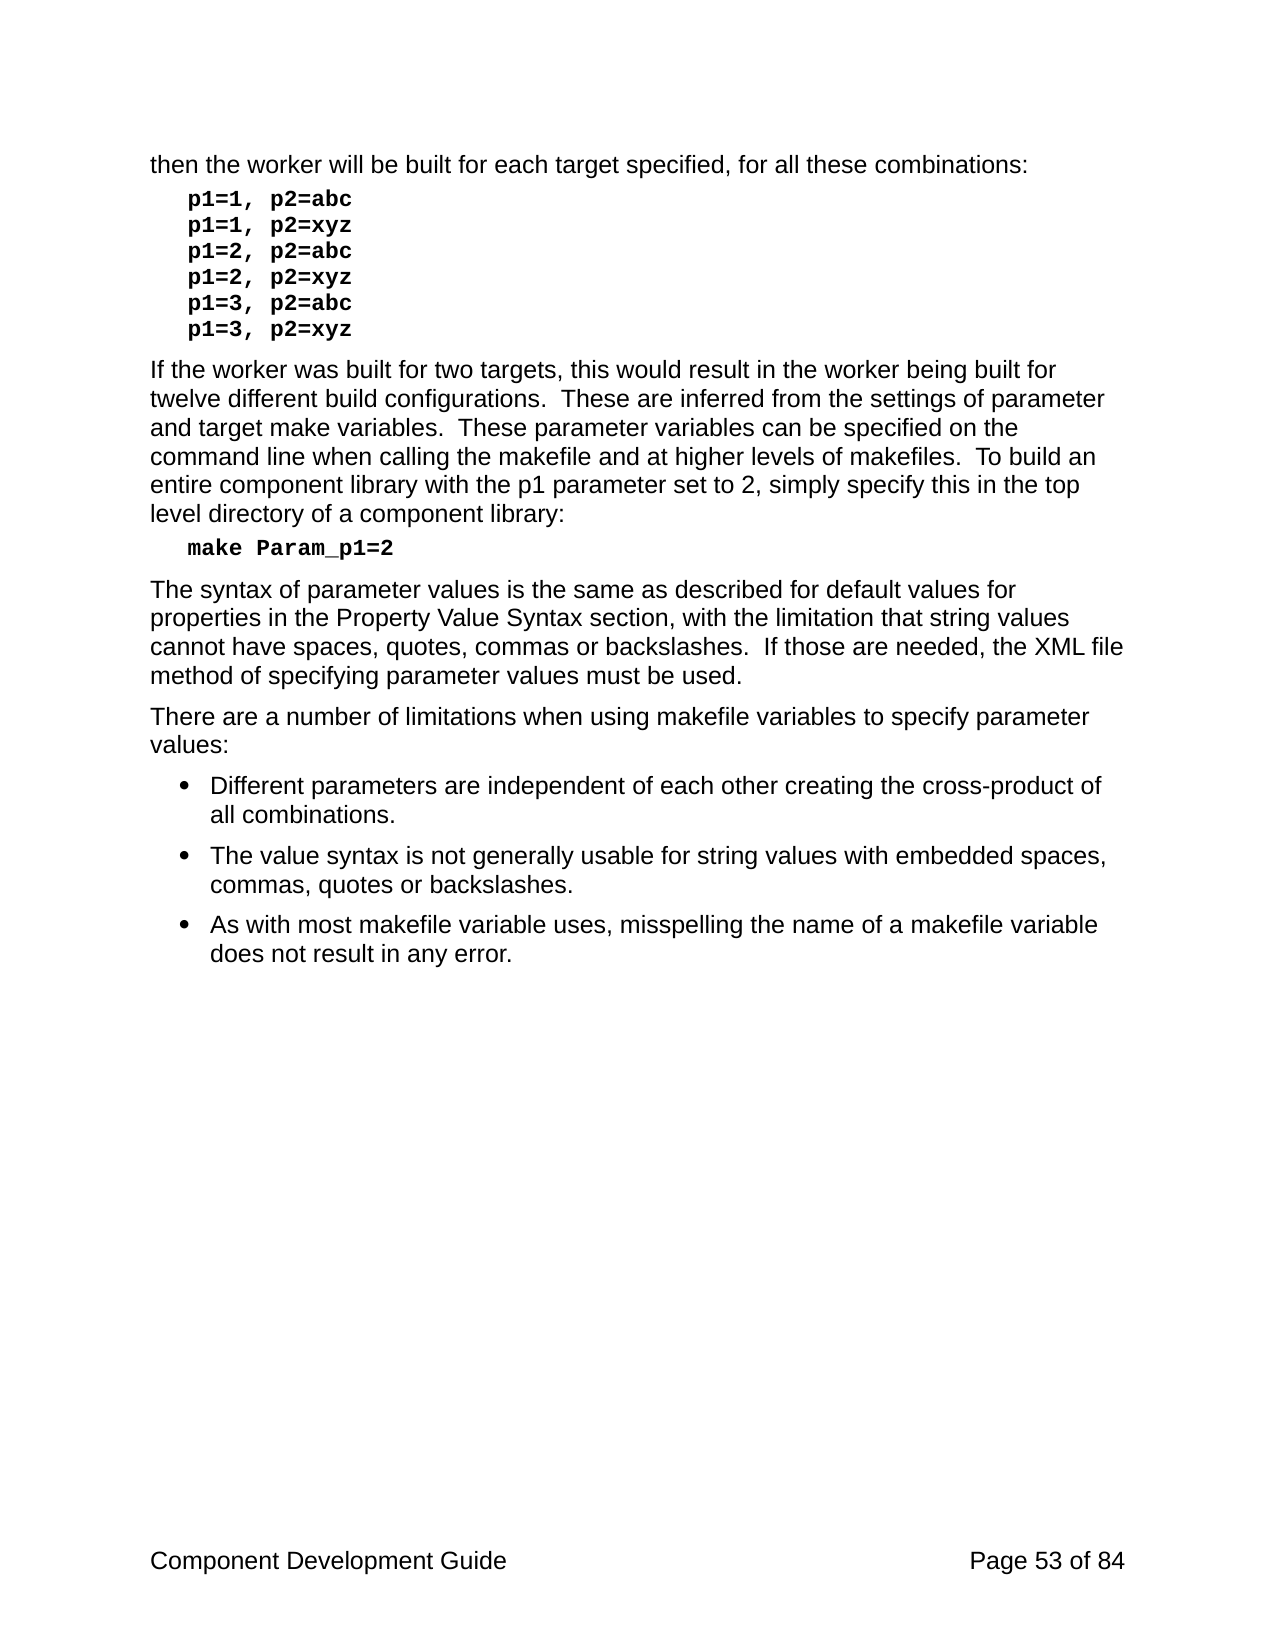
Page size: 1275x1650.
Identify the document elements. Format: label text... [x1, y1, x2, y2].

list As with most makefile variable uses, misspelling the name of a makefile variable does not result in any error. [180, 910, 1125, 968]
text then the worker will be built for each target specified, for all these combinations: [150, 150, 1125, 179]
text The syntax of parameter values is the same as described for default values for properties in the Property Value Syntax section, with the limitation that string values cannot have spaces, quotes, commas or backslashes. If those are needed, the XML file method of specifying parameter values must be used. [150, 575, 1125, 690]
list The value syntax is not generally usable for string values with embedded spaces, commas, quotes or backslashes. [180, 841, 1125, 898]
list Different parameters are independent of each other creating the cross-product of all combinations. [180, 771, 1125, 829]
text There are a number of limitations when using makefile variables to specify parameter values: [150, 702, 1125, 759]
text make Param_p1=2 [187, 537, 1125, 563]
text If the worker was built for two targets, this would result in the worker being built for twelve different build configurations. These are inferred from the settings of parameter and target make variables. These parameter variables can be specified on the command line when calling the makefile and at higher levels of makefiles. To build an entire component library with the p1 parameter set to 2, simply specify this in the top level directory of a component library: [150, 355, 1125, 528]
text p1=1, p2=abc p1=1, p2=xyz p1=2, p2=abc p1=2, p2=xyz p1=3, p2=abc p1=3, p2=xyz [187, 188, 1125, 343]
